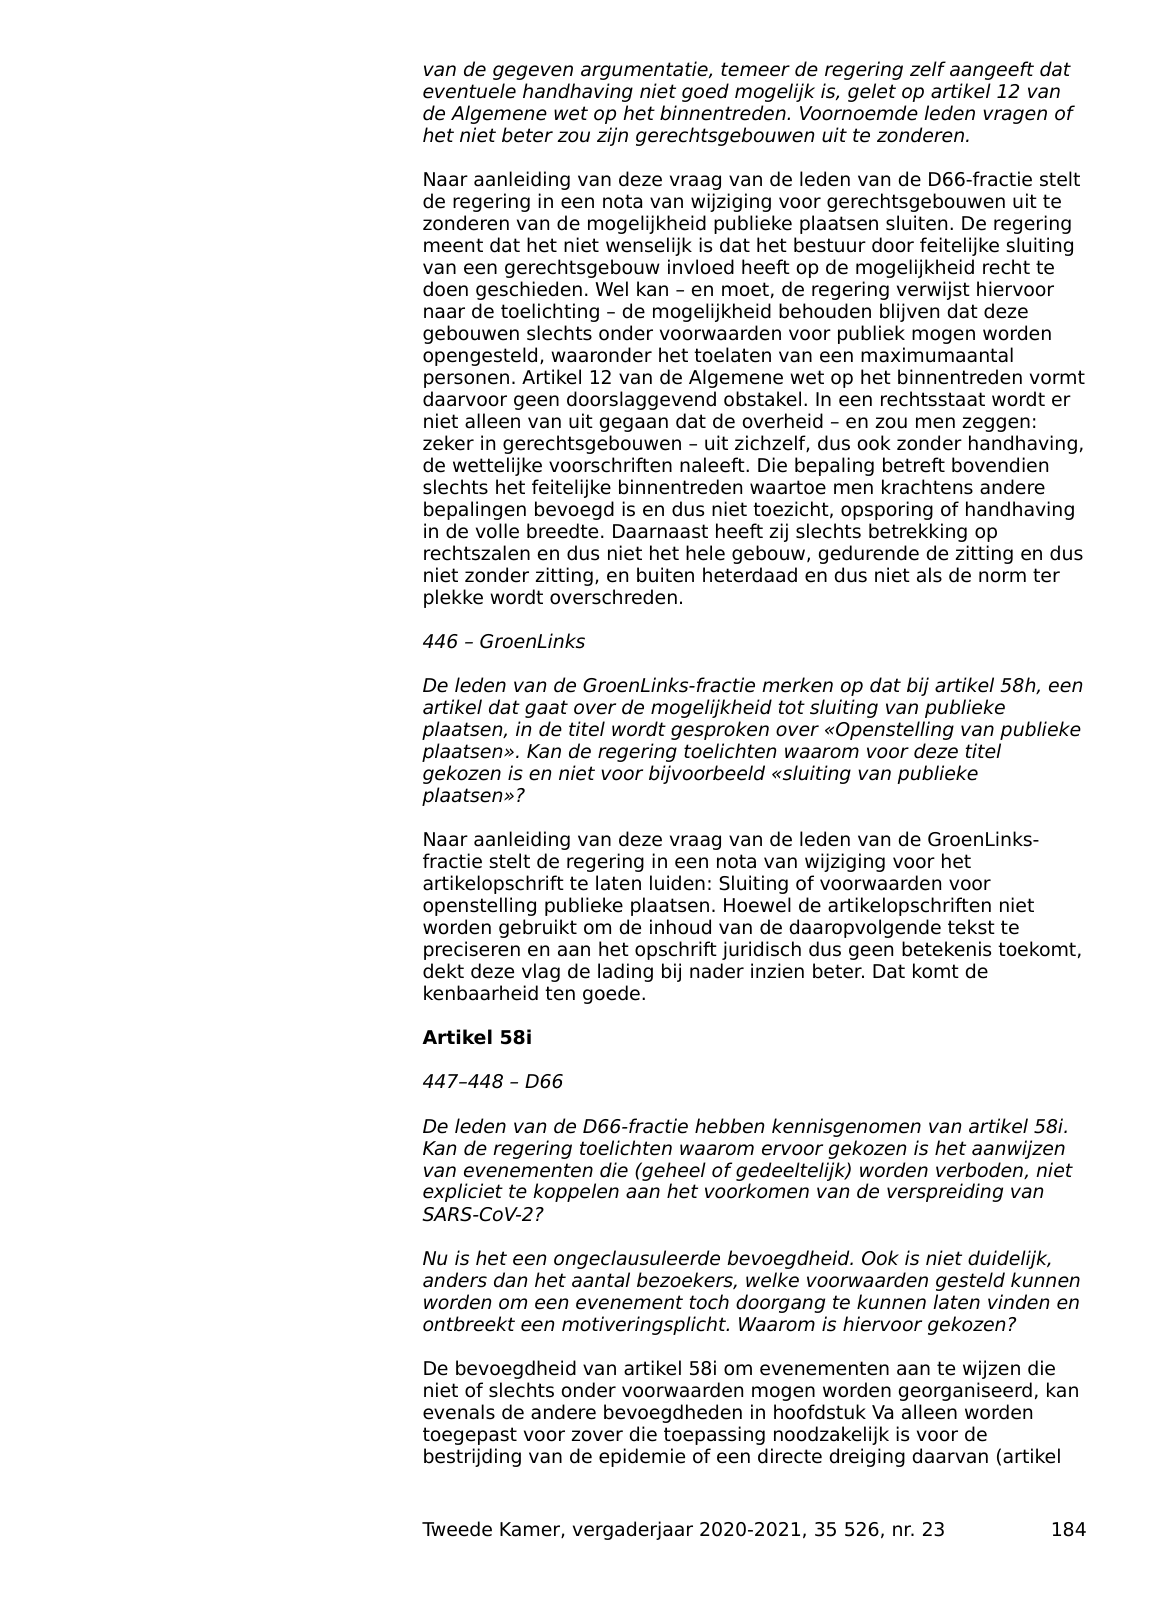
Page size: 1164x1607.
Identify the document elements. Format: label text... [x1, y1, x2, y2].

subtitle Artikel 58i [422, 1027, 1087, 1049]
text van de gegeven argumentatie, temeer de regering zelf aangeeft dat eventuele handhaving niet goed mogelijk is, gelet op artikel 12 van de Algemene wet op het binnentreden. Voornoemde leden vragen of het niet beter zou zijn gerechtsgebouwen uit te zonderen. [422, 59, 1087, 147]
subtitle 446 – GroenLinks [422, 631, 1087, 653]
text De leden van de D66-fractie hebben kennisgenomen van artikel 58i. Kan de regering toelichten waarom ervoor gekozen is het aanwijzen van evenementen die (geheel of gedeeltelijk) worden verboden, niet expliciet te koppelen aan het voorkomen van de verspreiding van SARS-CoV-2? [422, 1116, 1087, 1225]
text Nu is het een ongeclausuleerde bevoegdheid. Ook is niet duidelijk, anders dan het aantal bezoekers, welke voorwaarden gesteld kunnen worden om een evenement toch doorgang te kunnen laten vinden en ontbreekt een motiveringsplicht. Waarom is hiervoor gekozen? [422, 1248, 1087, 1336]
text Naar aanleiding van deze vraag van de leden van de D66-fractie stelt de regering in een nota van wijziging voor gerechtsgebouwen uit te zonderen van de mogelijkheid publieke plaatsen sluiten. De regering meent dat het niet wenselijk is dat het bestuur door feitelijke sluiting van een gerechtsgebouw invloed heeft op de mogelijkheid recht te doen geschieden. Wel kan – en moet, de regering verwijst hiervoor naar de toelichting – de mogelijkheid behouden blijven dat deze gebouwen slechts onder voorwaarden voor publiek mogen worden opengesteld, waaronder het toelaten van een maximumaantal personen. Artikel 12 van de Algemene wet op het binnentreden vormt daarvoor geen doorslaggevend obstakel. In een rechtsstaat wordt er niet alleen van uit gegaan dat de overheid – en zou men zeggen: zeker in gerechtsgebouwen – uit zichzelf, dus ook zonder handhaving, de wettelijke voorschriften naleeft. Die bepaling betreft bovendien slechts het feitelijke binnentreden waartoe men krachtens andere bepalingen bevoegd is en dus niet toezicht, opsporing of handhaving in de volle breedte. Daarnaast heeft zij slechts betrekking op rechtszalen en dus niet het hele gebouw, gedurende de zitting en dus niet zonder zitting, en buiten heterdaad en dus niet als de norm ter plekke wordt overschreden. [422, 169, 1087, 609]
text De bevoegdheid van artikel 58i om evenementen aan te wijzen die niet of slechts onder voorwaarden mogen worden georganiseerd, kan evenals de andere bevoegdheden in hoofdstuk Va alleen worden toegepast voor zover die toepassing noodzakelijk is voor de bestrijding van de epidemie of een directe dreiging daarvan (artikel [422, 1358, 1087, 1468]
text Naar aanleiding van deze vraag van de leden van de GroenLinks-fractie stelt de regering in een nota van wijziging voor het artikelopschrift te laten luiden: Sluiting of voorwaarden voor openstelling publieke plaatsen. Hoewel de artikelopschriften niet worden gebruikt om de inhoud van de daaropvolgende tekst te preciseren en aan het opschrift juridisch dus geen betekenis toekomt, dekt deze vlag de lading bij nader inzien beter. Dat komt de kenbaarheid ten goede. [422, 829, 1087, 1005]
text De leden van de GroenLinks-fractie merken op dat bij artikel 58h, een artikel dat gaat over de mogelijkheid tot sluiting van publieke plaatsen, in de titel wordt gesproken over «Openstelling van publieke plaatsen». Kan de regering toelichten waarom voor deze titel gekozen is en niet voor bijvoorbeeld «sluiting van publieke plaatsen»? [422, 675, 1087, 807]
subtitle 447–448 – D66 [422, 1071, 1087, 1093]
